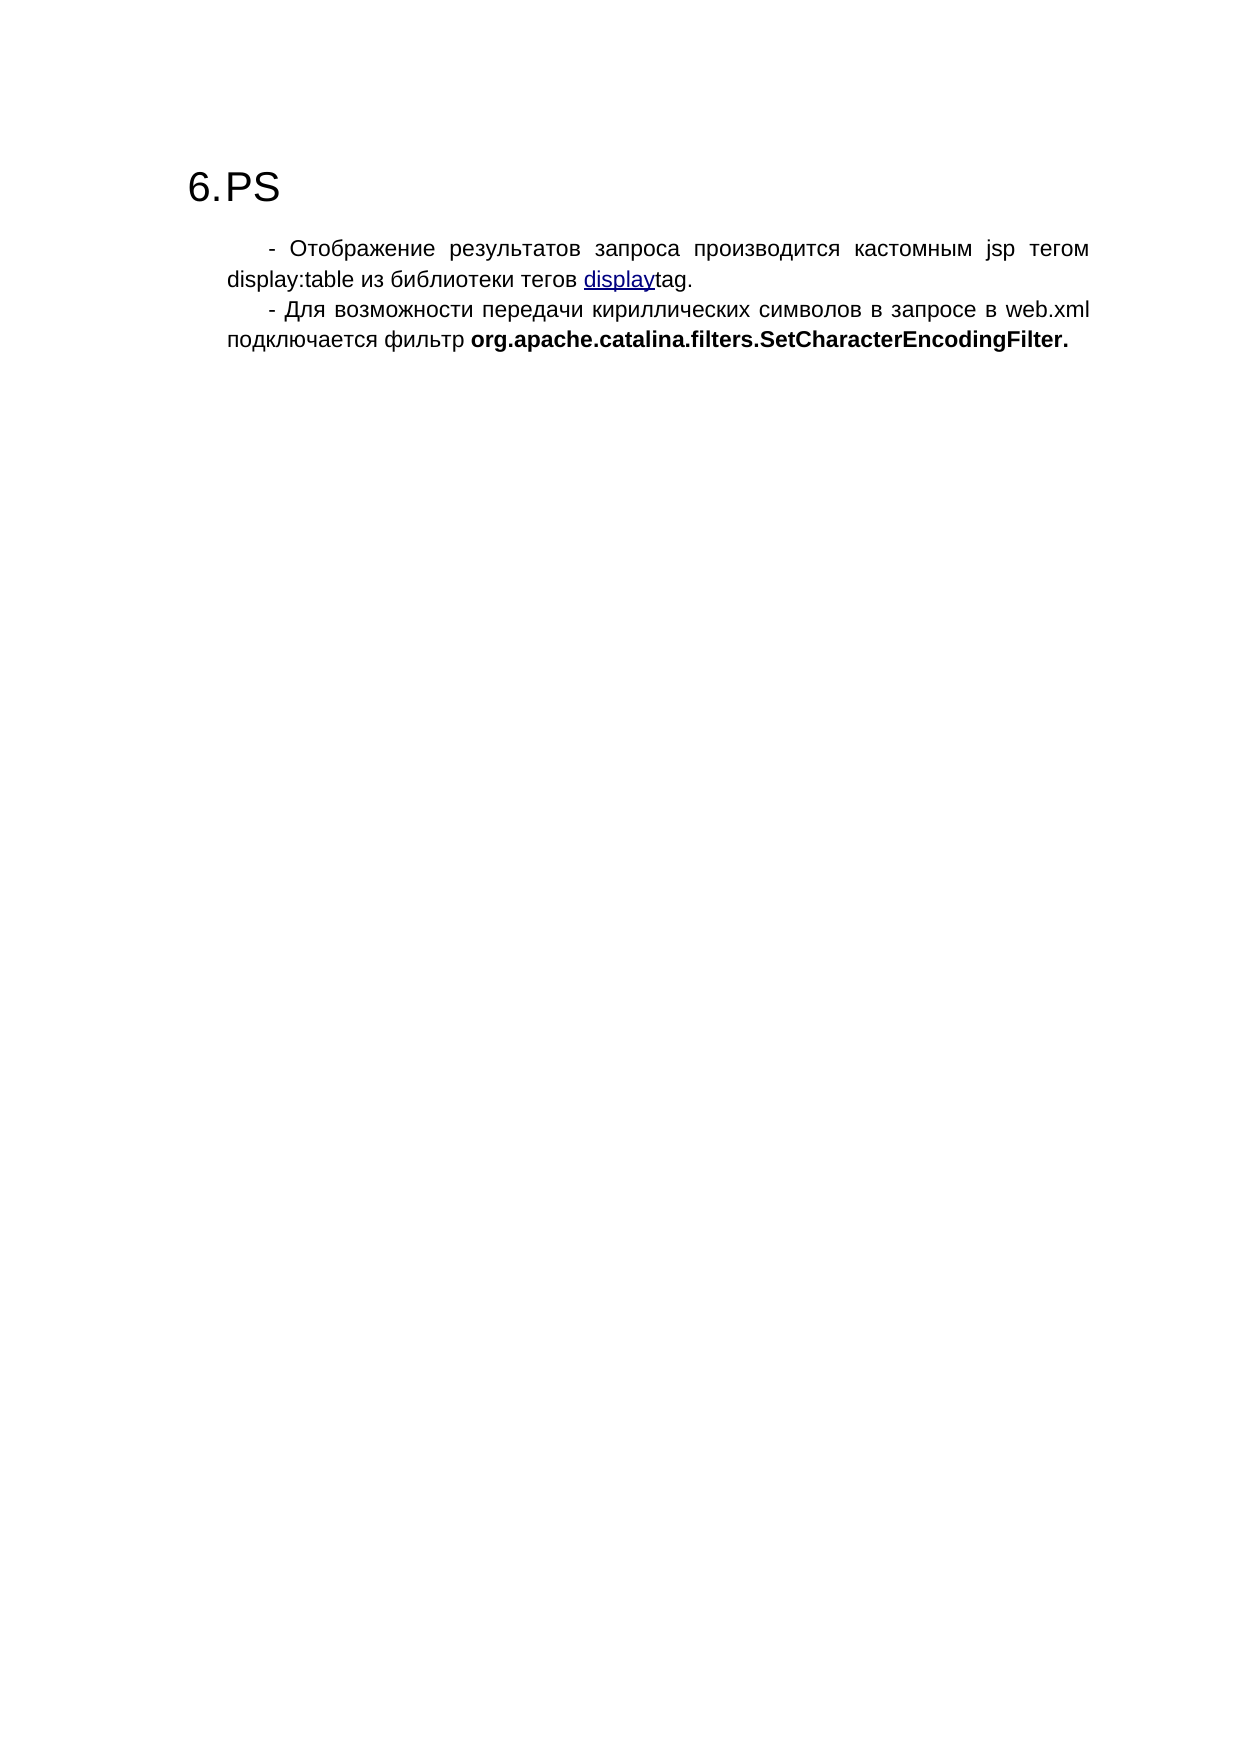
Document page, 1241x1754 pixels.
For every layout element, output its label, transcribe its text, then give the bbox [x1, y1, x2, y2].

text - Для возможности передачи кириллических символов в запросе в web.xml подключается фильтр org.apache.catalina.filters.SetCharacterEncodingFilter. [227, 296, 1090, 352]
text - Отображение результатов запроса производится кастомным jsp тегом display:table из библиотеки тегов displaytag. [227, 235, 1090, 292]
subtitle PS [175, 150, 1103, 223]
